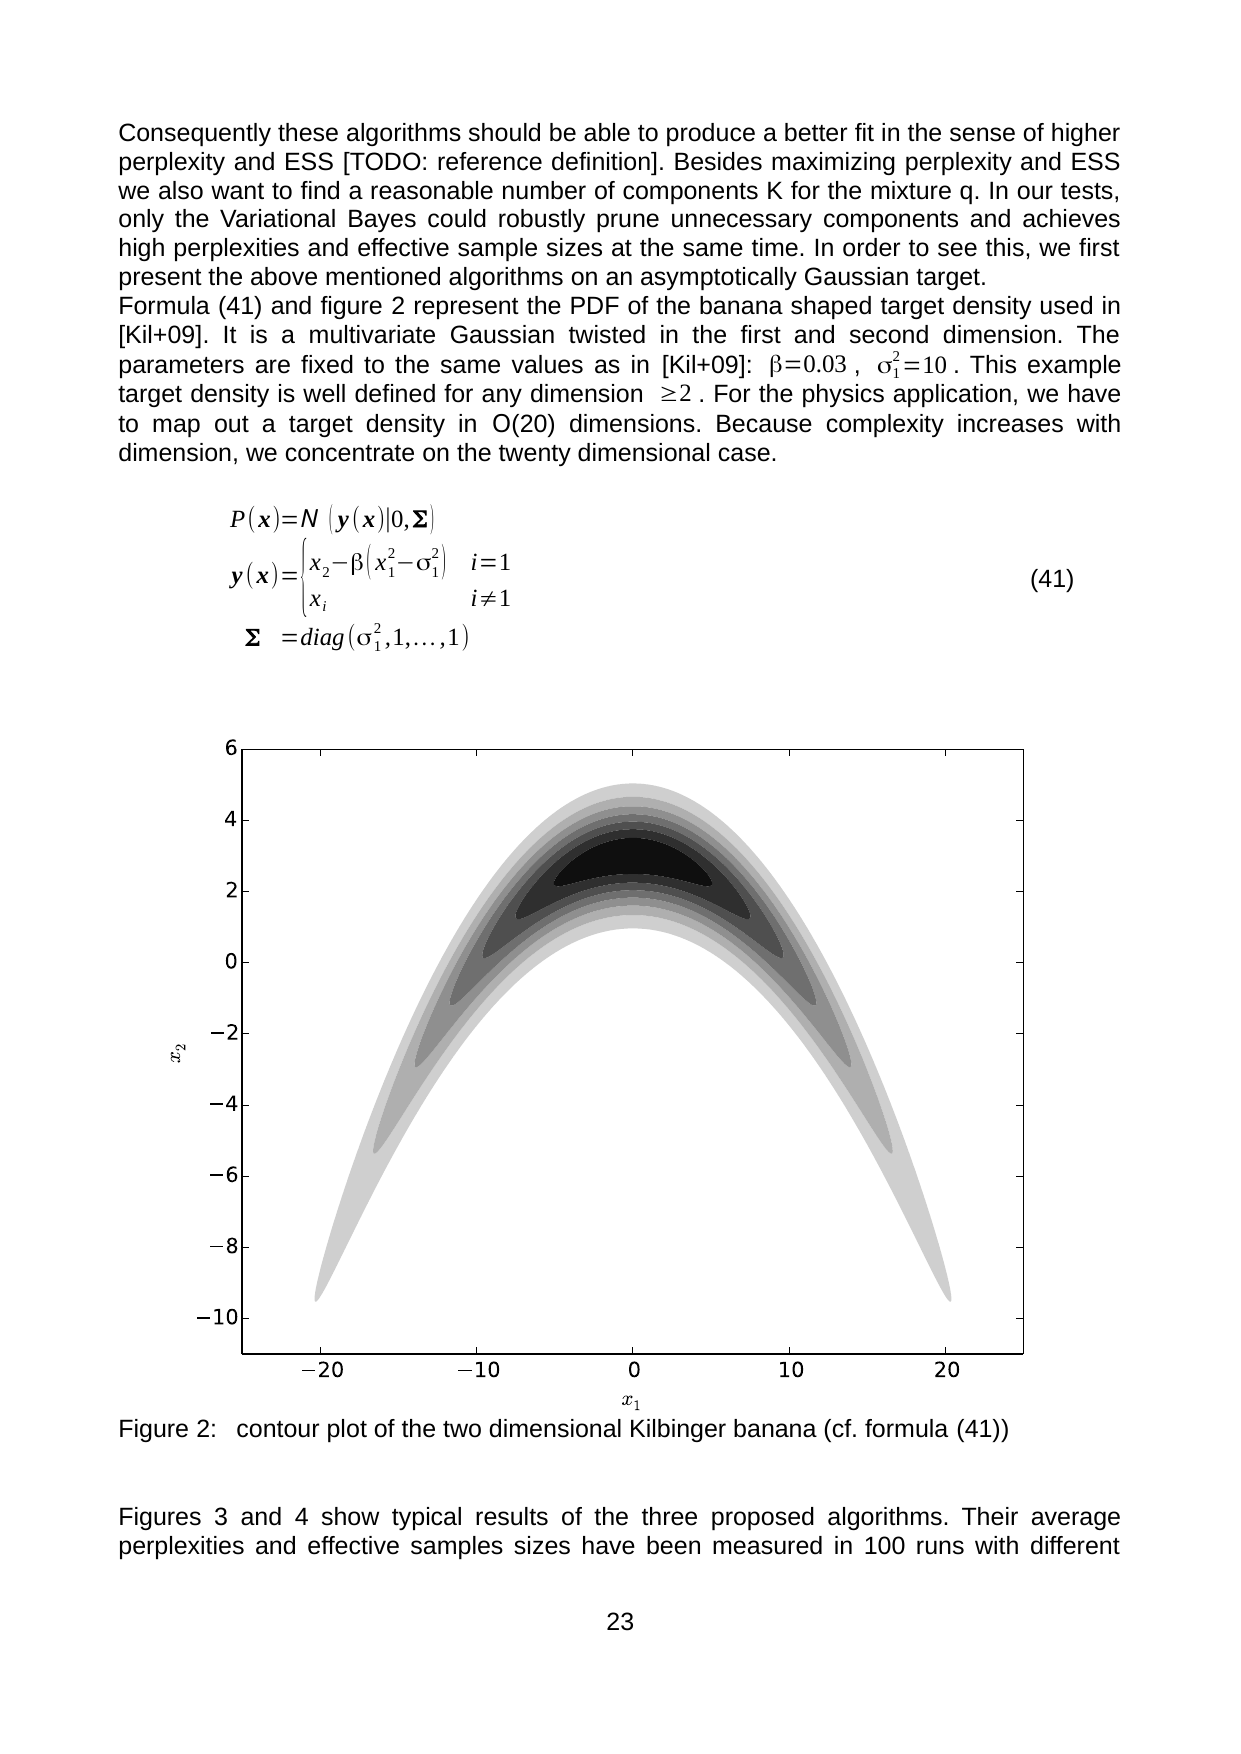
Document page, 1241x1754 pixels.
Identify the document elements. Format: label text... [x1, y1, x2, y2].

table_header (41) [1024, 496, 1123, 661]
table_header [217, 496, 1024, 661]
text Figure 2: contour plot of the two dimensional Kilbinger banana (cf. formula (41)) [118, 689, 1122, 1443]
table_header [118, 496, 217, 661]
text Formula (41) and figure 2 represent the PDF of the banana shaped target density used in [Kil+09]. It is a multivariate Gaussian twisted in the first and second dimension. The parameters are fixed to the same values as in [Kil+09]: , . This example target density is well defined for any dimension . For the physics application, we have to map out a target density in O(20) dimensions. Because complexity increases with dimension, we concentrate on the twenty dimensional case. [118, 291, 1122, 467]
text Figures 3 and 4 show typical results of the three proposed algorithms. Their average perplexities and effective samples sizes have been measured in 100 runs with different [118, 1502, 1122, 1559]
text Consequently these algorithms should be able to produce a better fit in the sense of higher perplexity and ESS [TODO: reference definition]. Besides maximizing perplexity and ESS we also want to find a reasonable number of components K for the mixture q. In our tests, only the Variational Bayes could robustly prune unnecessary components and achieves high perplexities and effective sample sizes at the same time. In order to see this, we first present the above mentioned algorithms on an asymptotically Gaussian target. [118, 118, 1122, 291]
